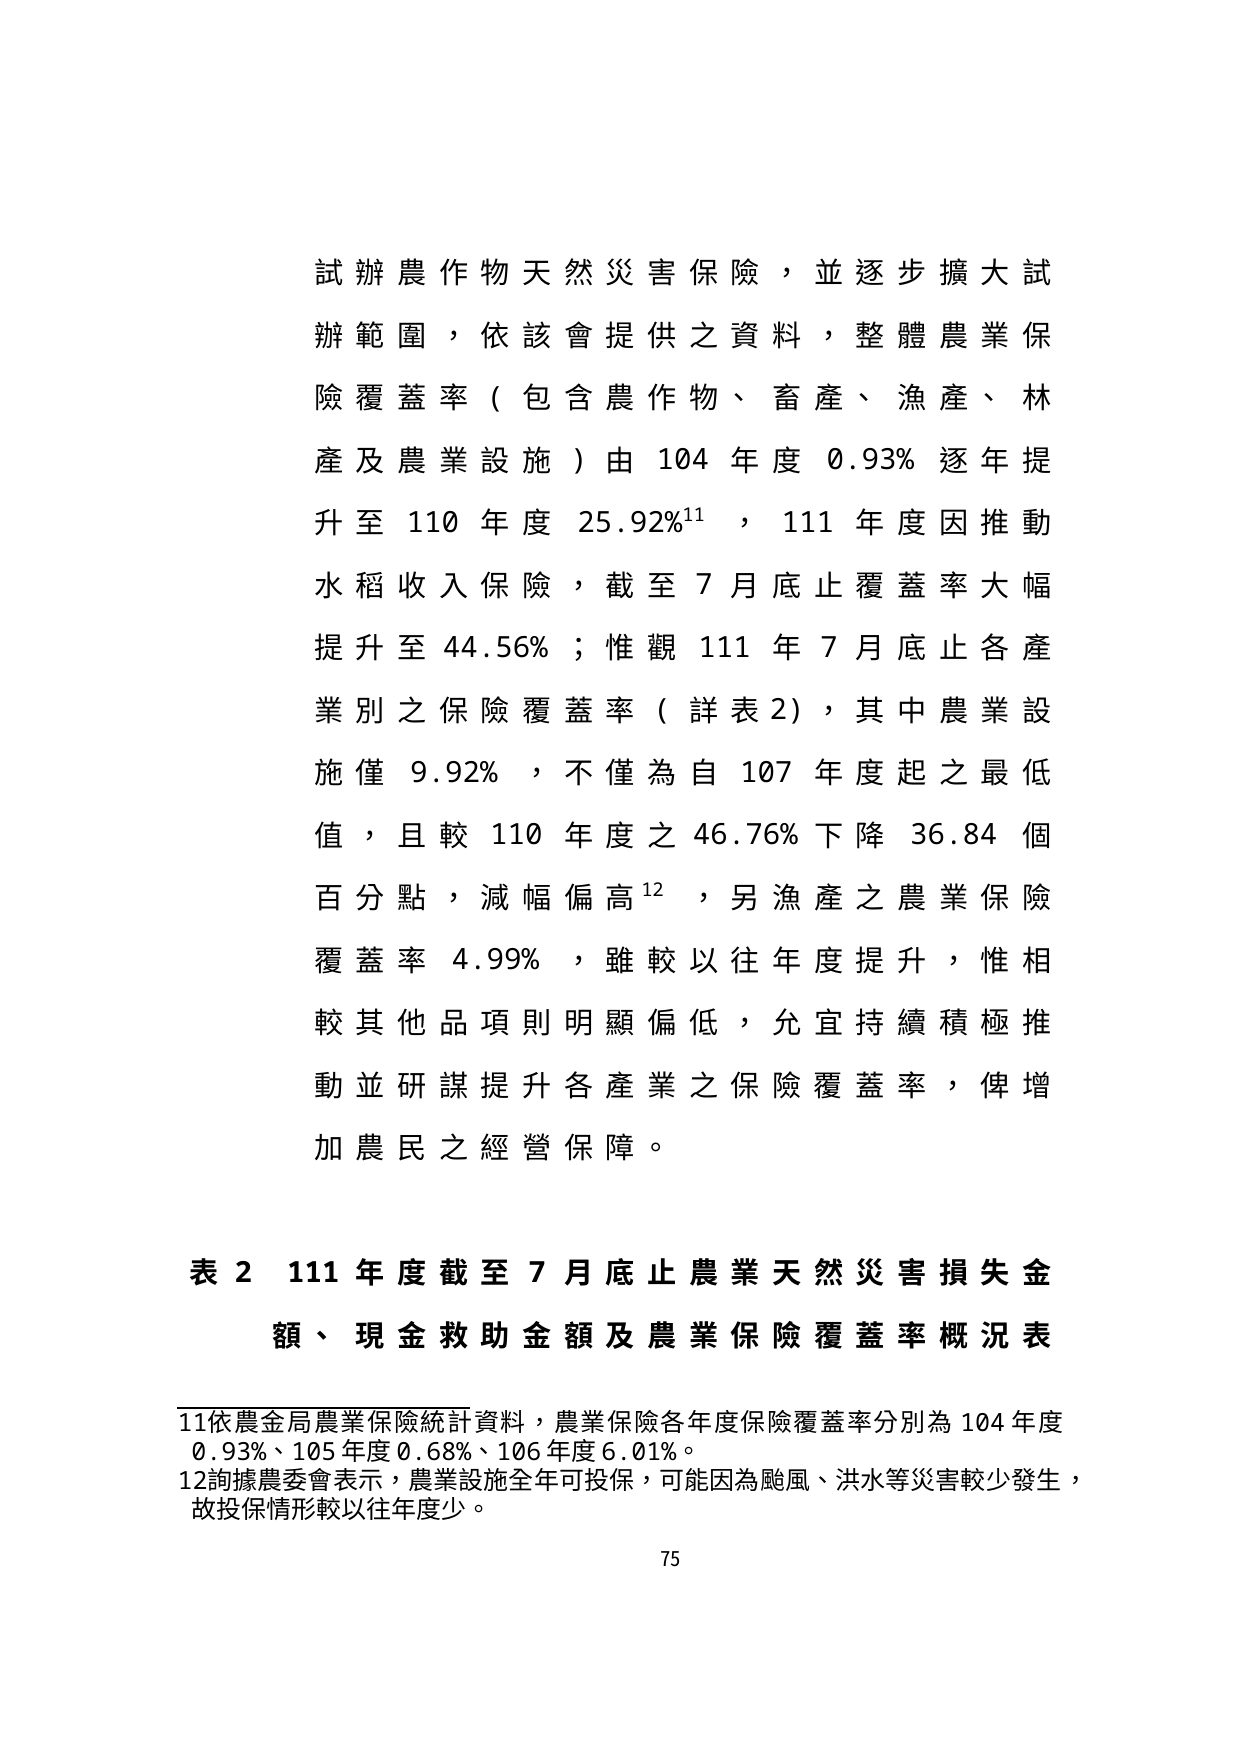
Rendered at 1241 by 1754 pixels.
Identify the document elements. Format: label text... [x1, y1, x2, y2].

text 依農金局農業保險統計資料，農業保險各年度保險覆蓋率分別為104年度0.93%、105年度0.68%、106年度6.01%。 [177, 1408, 1063, 1466]
text 詢據農委會表示，農業設施全年可投保，可能因為颱風、洪水等災害較少發生，故投保情形較以往年度少。 [177, 1466, 1063, 1525]
text 表2 111年度截至7月底止農業天然災害損失金額、現金救助金額及農業保險覆蓋率概況表 [183, 1229, 1058, 1354]
text 試辦農作物天然災害保險，並逐步擴大試辦範圍，依該會提供之資料，整體農業保險覆蓋率(包含農作物、畜產、漁產、林產及農業設施)由104年度0.93%逐年提升至110年度25.92%，111年度因推動水稻收入保險，截至7月底止覆蓋率大幅提升至44.56%；惟觀111年7月底止各產業別之保險覆蓋率(詳表2)，其中農業設施僅9.92%，不僅為自107年度起之最低值，且較110年度之46.76%下降36.84個百分點，減幅偏高，另漁產之農業保險覆蓋率4.99%，雖較以往年度提升，惟相較其他品項則明顯偏低，允宜持續積極推動並研謀提升各產業之保險覆蓋率，俾增加農民之經營保障。 [271, 229, 1058, 1167]
